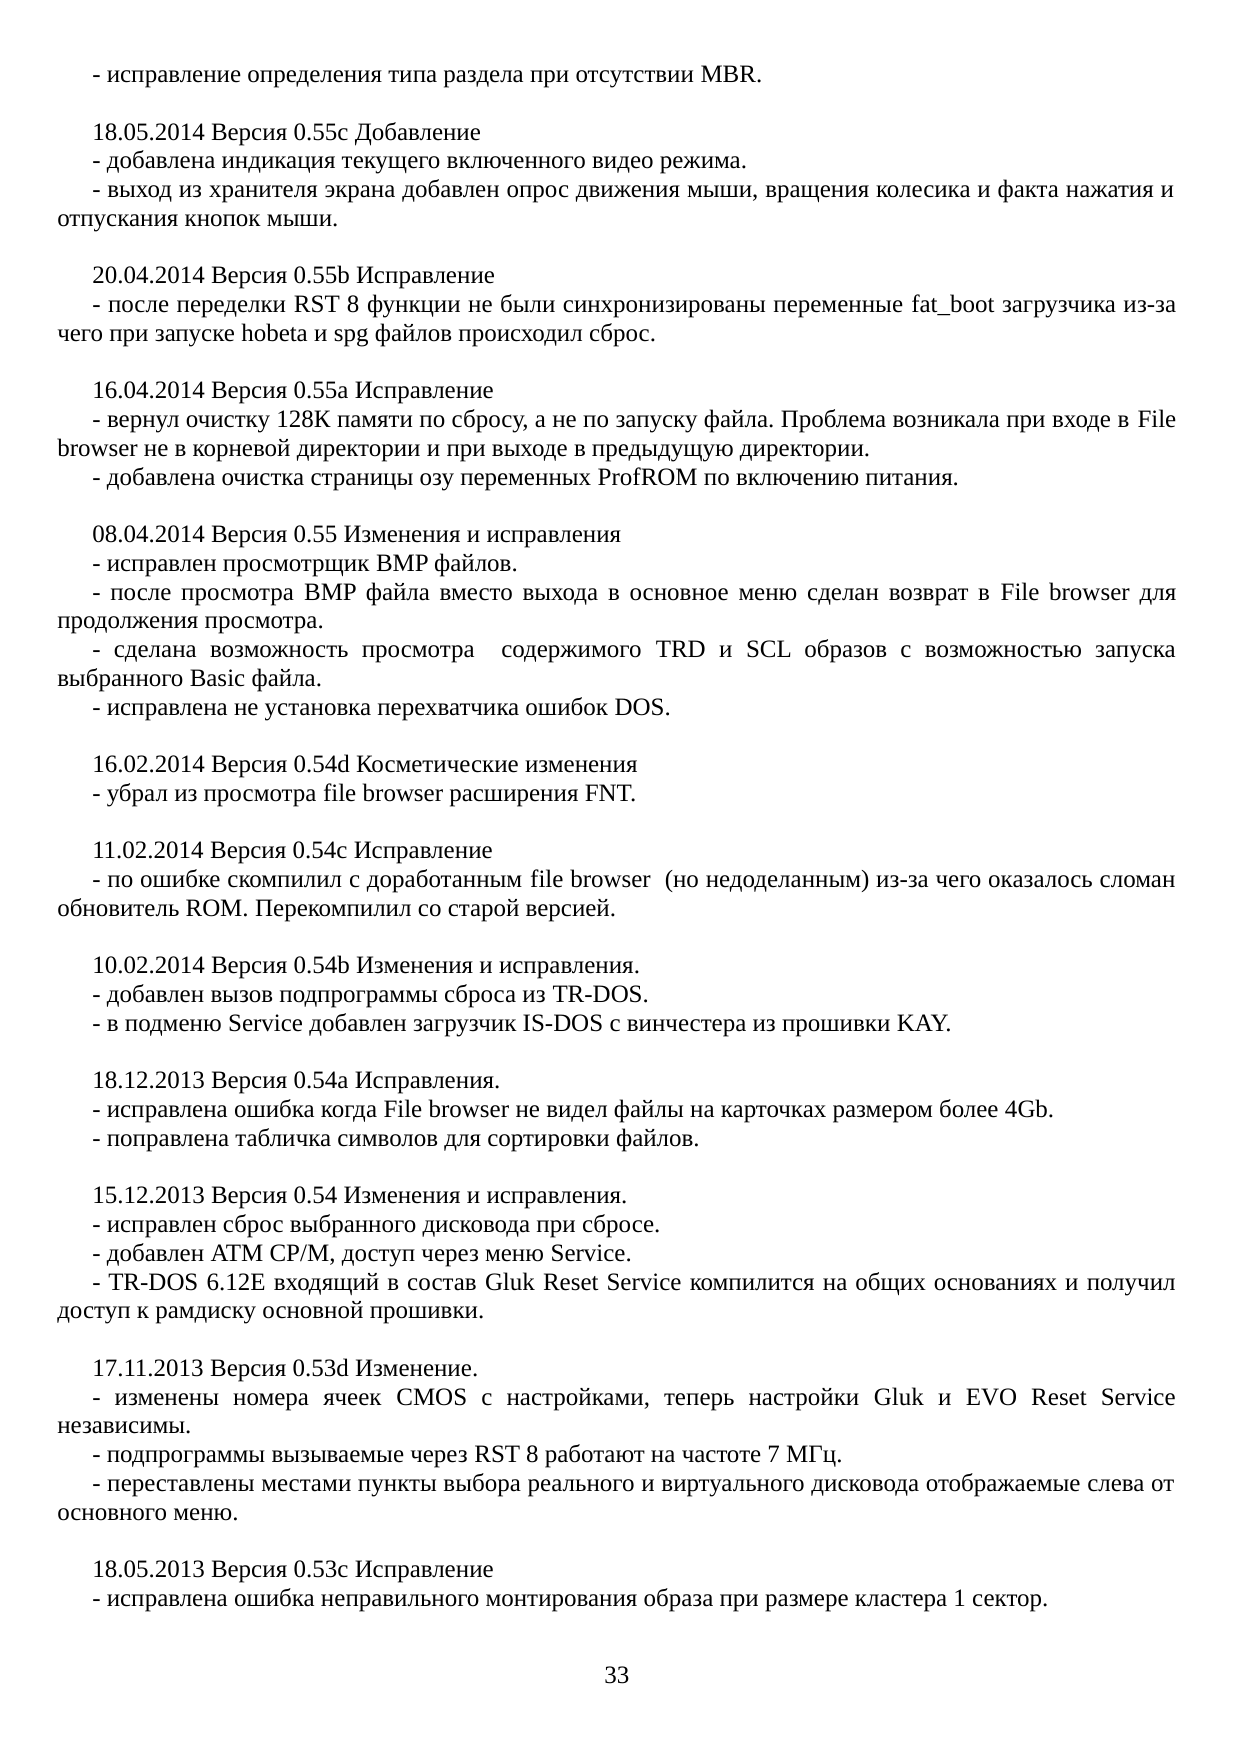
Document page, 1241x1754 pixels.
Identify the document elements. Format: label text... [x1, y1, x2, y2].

text 18.12.2013 Версия 0.54a Исправления. [57, 1066, 1176, 1094]
text 17.11.2013 Версия 0.53d Изменение. [57, 1353, 1176, 1382]
text - поправлена табличка символов для сортировки файлов. [57, 1123, 1176, 1152]
text - подпрограммы вызываемые через RST 8 работают на частоте 7 МГц. [57, 1439, 1176, 1468]
text - убрал из просмотра file browser расширения FNT. [57, 778, 1176, 807]
text 16.04.2014 Версия 0.55a Исправление [57, 376, 1176, 404]
text 08.04.2014 Версия 0.55 Изменения и исправления [57, 519, 1176, 548]
text - исправлена ошибка неправильного монтирования образа при размере кластера 1 сектор. [57, 1583, 1176, 1612]
text - после просмотра BMP файла вместо выхода в основное меню сделан возврат в File browser для продолжения просмотра. [57, 577, 1176, 634]
text - исправлен сброс выбранного дисковода при сбросе. [57, 1209, 1176, 1238]
text 10.02.2014 Версия 0.54b Изменения и исправления. [57, 951, 1176, 979]
text - вернул очистку 128К памяти по сбросу, а не по запуску файла. Проблема возникала при входе в File browser не в корневой директории и при выходе в предыдущую директории. [57, 404, 1176, 462]
text - переставлены местами пункты выбора реального и виртуального дисковода отображаемые слева от основного меню. [57, 1468, 1176, 1526]
text 16.02.2014 Версия 0.54d Косметические изменения [57, 749, 1176, 778]
text - добавлена очистка страницы озу переменных ProfROM по включению питания. [57, 462, 1176, 491]
text - изменены номера ячеек CMOS с настройками, теперь настройки Gluk и EVO Reset Service независимы. [57, 1382, 1176, 1439]
text - по ошибке скомпилил с доработанным file browser (но недоделанным) из-за чего оказалось сломан обновитель ROM. Перекомпилил со старой версией. [57, 864, 1176, 922]
text - добавлен ATM CP/M, доступ через меню Service. [57, 1238, 1176, 1267]
text - исправлен просмотрщик BMP файлов. [57, 548, 1176, 577]
text 18.05.2014 Версия 0.55c Добавление [57, 117, 1176, 146]
text - добавлен вызов подпрограммы сброса из TR-DOS. [57, 979, 1176, 1008]
text - исправлена не установка перехватчика ошибок DOS. [57, 692, 1176, 721]
text - сделана возможность просмотра содержимого TRD и SCL образов с возможностью запуска выбранного Basic файла. [57, 634, 1176, 692]
text - исправлена ошибка когда File browser не видел файлы на карточках размером более 4Gb. [57, 1094, 1176, 1123]
text - добавлена индикация текущего включенного видео режима. [57, 146, 1176, 174]
text 18.05.2013 Версия 0.53c Исправление [57, 1554, 1176, 1583]
text 11.02.2014 Версия 0.54c Исправление [57, 836, 1176, 864]
text - после переделки RST 8 функции не были синхронизированы переменные fat_boot загрузчика из-за чего при запуске hobeta и spg файлов происходил сброс. [57, 289, 1176, 347]
text - выход из хранителя экрана добавлен опрос движения мыши, вращения колесика и факта нажатия и отпускания кнопок мыши. [57, 174, 1176, 232]
text - в подменю Service добавлен загрузчик IS-DOS с винчестера из прошивки KAY. [57, 1008, 1176, 1037]
text - TR-DOS 6.12E входящий в состав Gluk Reset Service компилится на общих основаниях и получил доступ к рамдиску основной прошивки. [57, 1267, 1176, 1324]
text 15.12.2013 Версия 0.54 Изменения и исправления. [57, 1181, 1176, 1209]
text - исправление определения типа раздела при отсутствии MBR. [57, 59, 1176, 88]
text 20.04.2014 Версия 0.55b Исправление [57, 261, 1176, 289]
